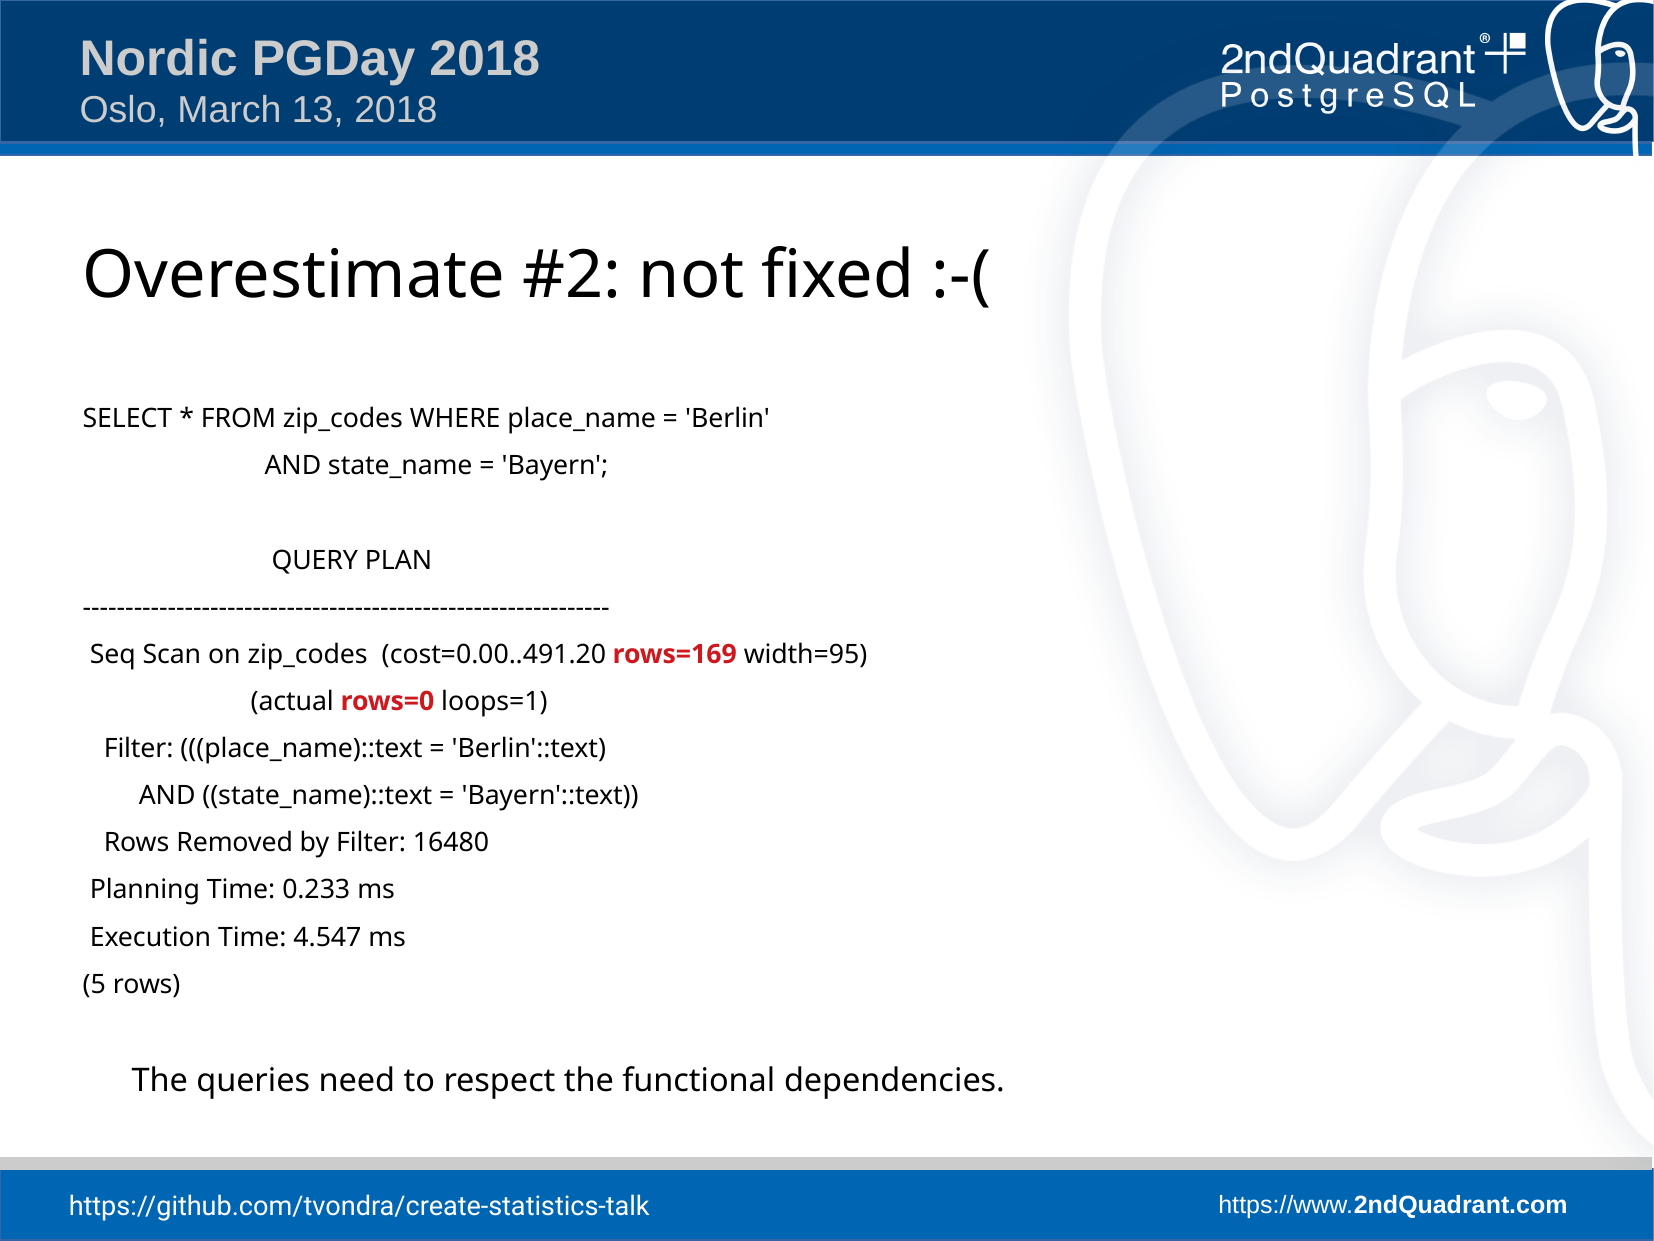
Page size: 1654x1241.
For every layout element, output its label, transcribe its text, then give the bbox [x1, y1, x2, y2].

list SELECT * FROM zip_codes WHERE place_name = 'Berlin' AND state_name = 'Bayern'; QUERY PLAN -------------------------------------------------------------- Seq Scan on zip_codes (cost=0.00..491.20 rows=169 width=95) (actual rows=0 loops=1) Filter: (((place_name)::text = 'Berlin'::text) AND ((state_name)::text = 'Bayern'::text)) Rows Removed by Filter: 16480 Planning Time: 0.233 ms Execution Time: 4.547 ms (5 rows) The queries need to respect the functional dependencies. [82, 390, 1571, 1110]
title Overestimate #2: not fixed :-( [82, 167, 1571, 375]
picture [632, 0, 1654, 1241]
